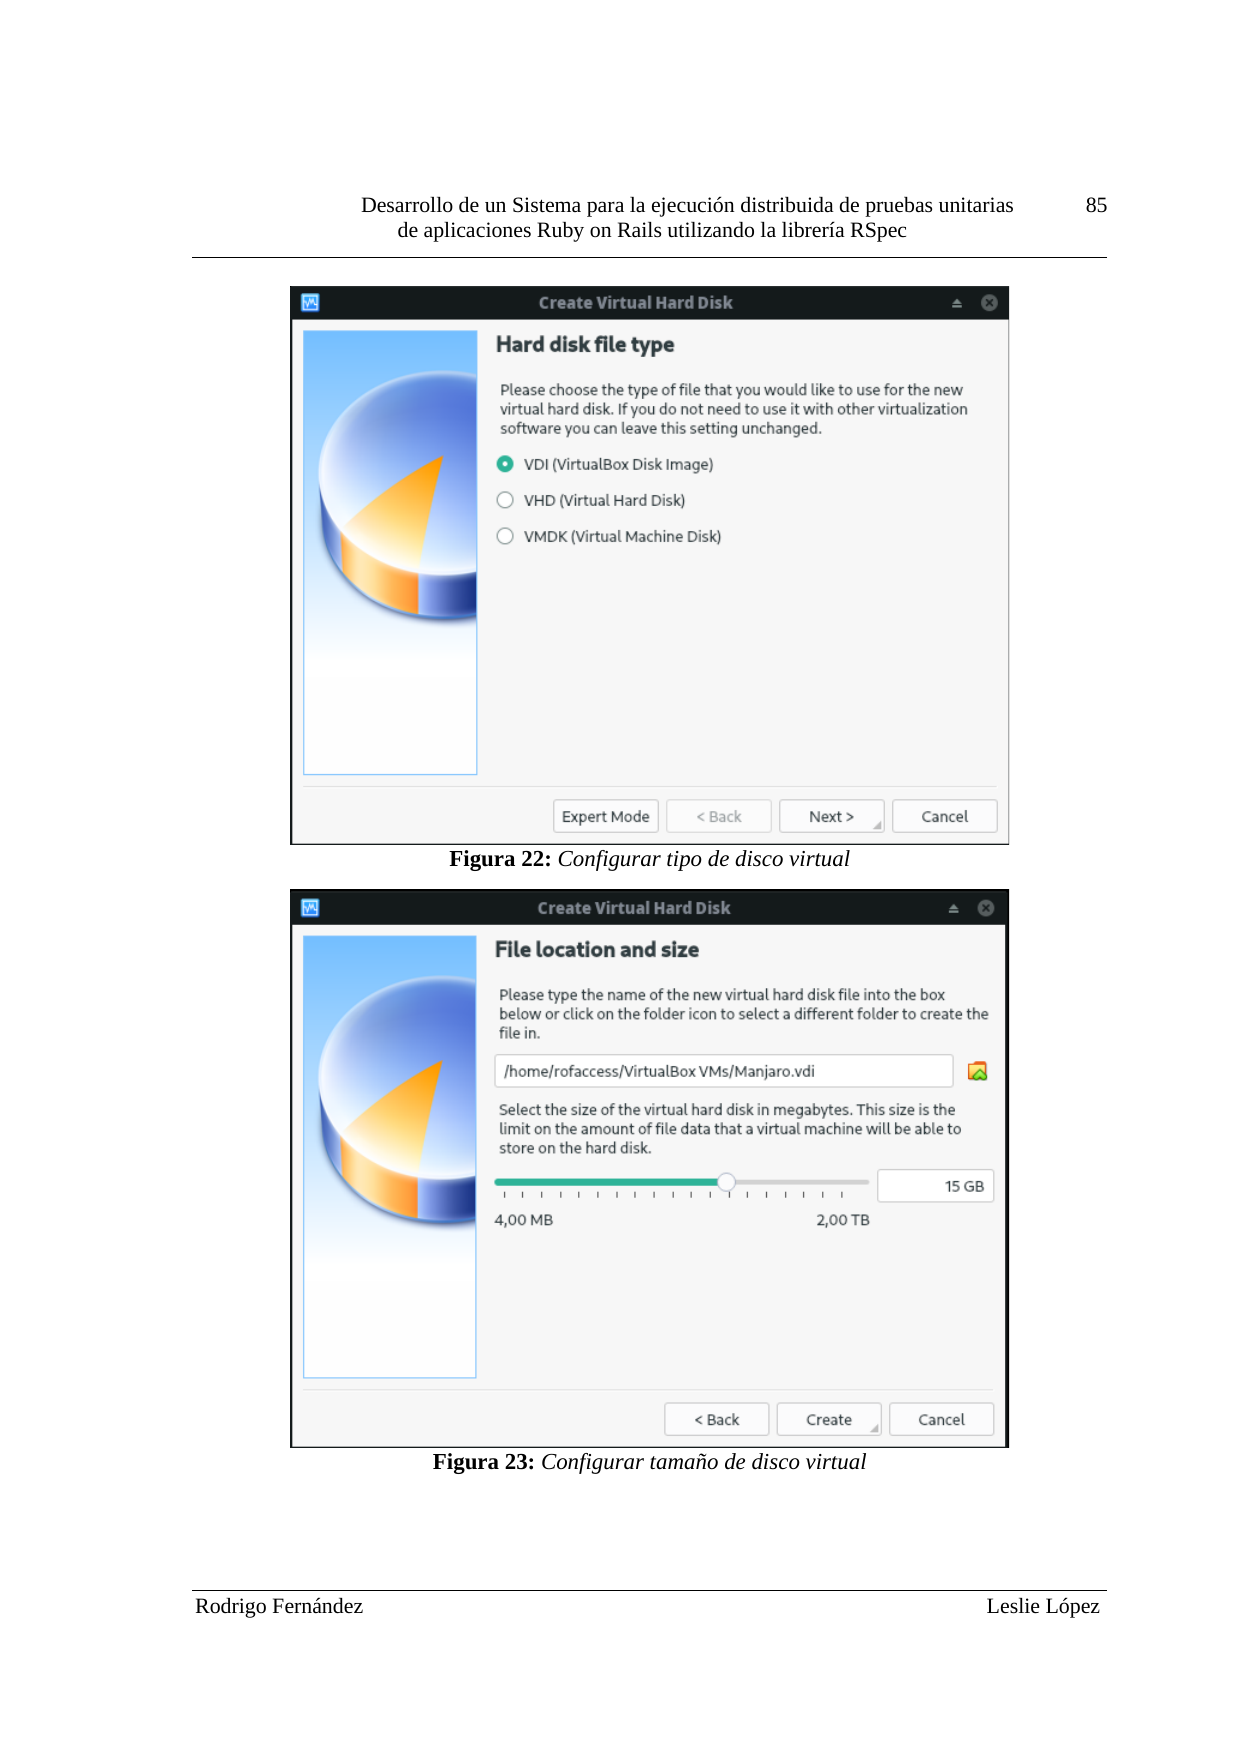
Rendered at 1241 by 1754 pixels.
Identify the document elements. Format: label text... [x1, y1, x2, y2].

text Figura 22: Configurar tipo de disco virtual [290, 845, 1009, 871]
text Figura 23: Configurar tamaño de disco virtual [290, 1448, 1009, 1474]
picture [290, 286, 1010, 845]
picture [290, 889, 1010, 1448]
